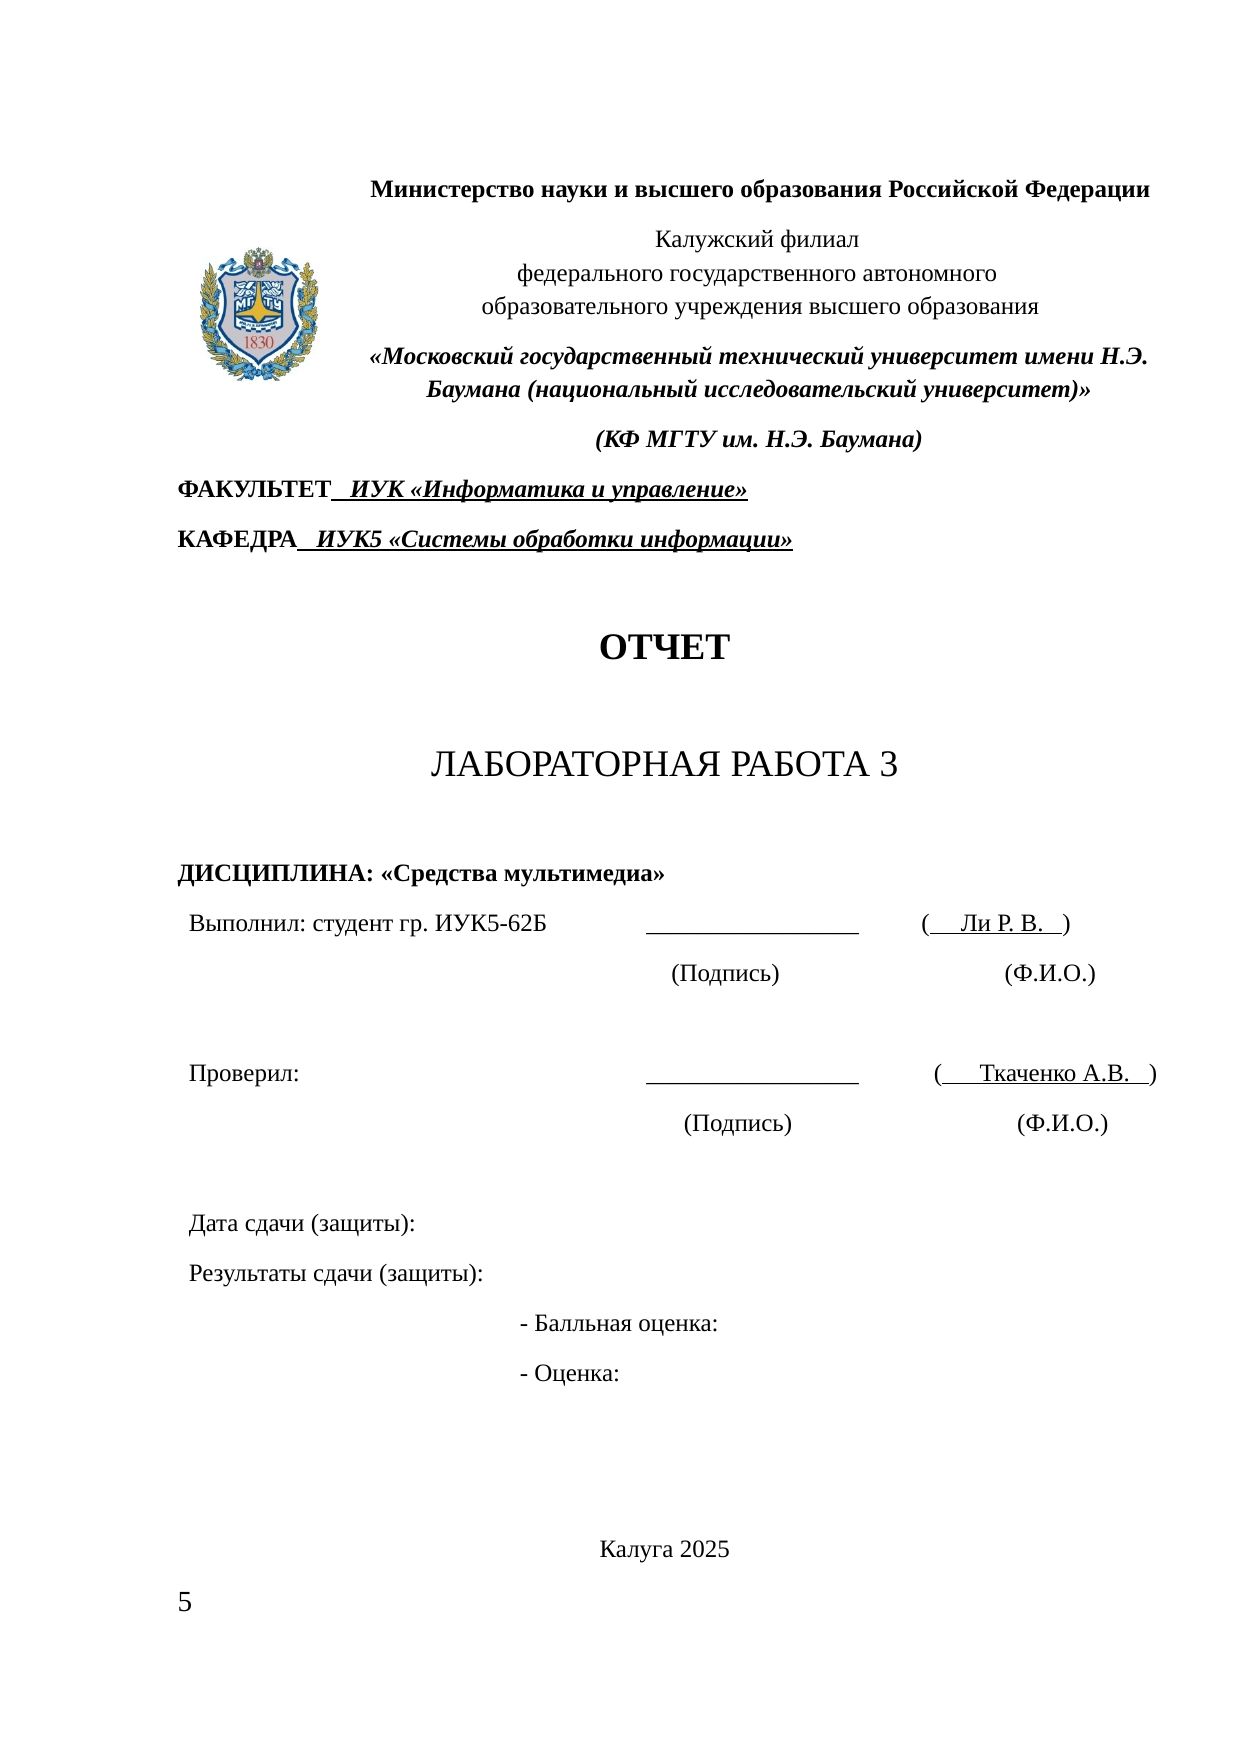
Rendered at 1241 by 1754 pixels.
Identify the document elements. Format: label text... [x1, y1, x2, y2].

picture [199, 247, 319, 381]
table_header Министерство науки и высшего образования Российской Федерации Калужский филиал федерального государственного автономного образовательного учреждения высшего образования «Московский государственный технический университет имени Н.Э. Баумана (национальный исследовательский университет)» (КФ МГТУ им. Н.Э. Баумана) [354, 174, 1167, 474]
text Калуга 2025 [177, 1534, 1152, 1563]
text ЛАБОРАТОРНАЯ РАБОТА 3 [177, 741, 1152, 784]
table_cell [177, 1308, 508, 1422]
table_cell _________________ ( Ткаченко А.В. ) (Подпись) (Ф.И.О.) [635, 1058, 1174, 1208]
table_cell Дата сдачи (защиты): Результаты сдачи (защиты): [177, 1208, 1174, 1308]
text КАФЕДРА ИУК5 «Системы обработки информации» [177, 524, 1152, 553]
table_header Выполнил: студент гр. ИУК5-62Б [177, 908, 635, 1058]
text 5 [177, 1584, 1152, 1618]
text ДИСЦИПЛИНА: «Средства мультимедиа» [177, 858, 1152, 886]
table_header _________________ ( Ли Р. В. ) (Подпись) (Ф.И.О.) [635, 908, 1174, 1058]
text ФАКУЛЬТЕТ ИУК «Информатика и управление» [177, 474, 1152, 503]
table_cell Проверил: [177, 1058, 635, 1208]
table_header [189, 174, 354, 474]
table_cell - Балльная оценка: - Оценка: [508, 1308, 1174, 1422]
text ОТЧЕТ [177, 624, 1152, 667]
